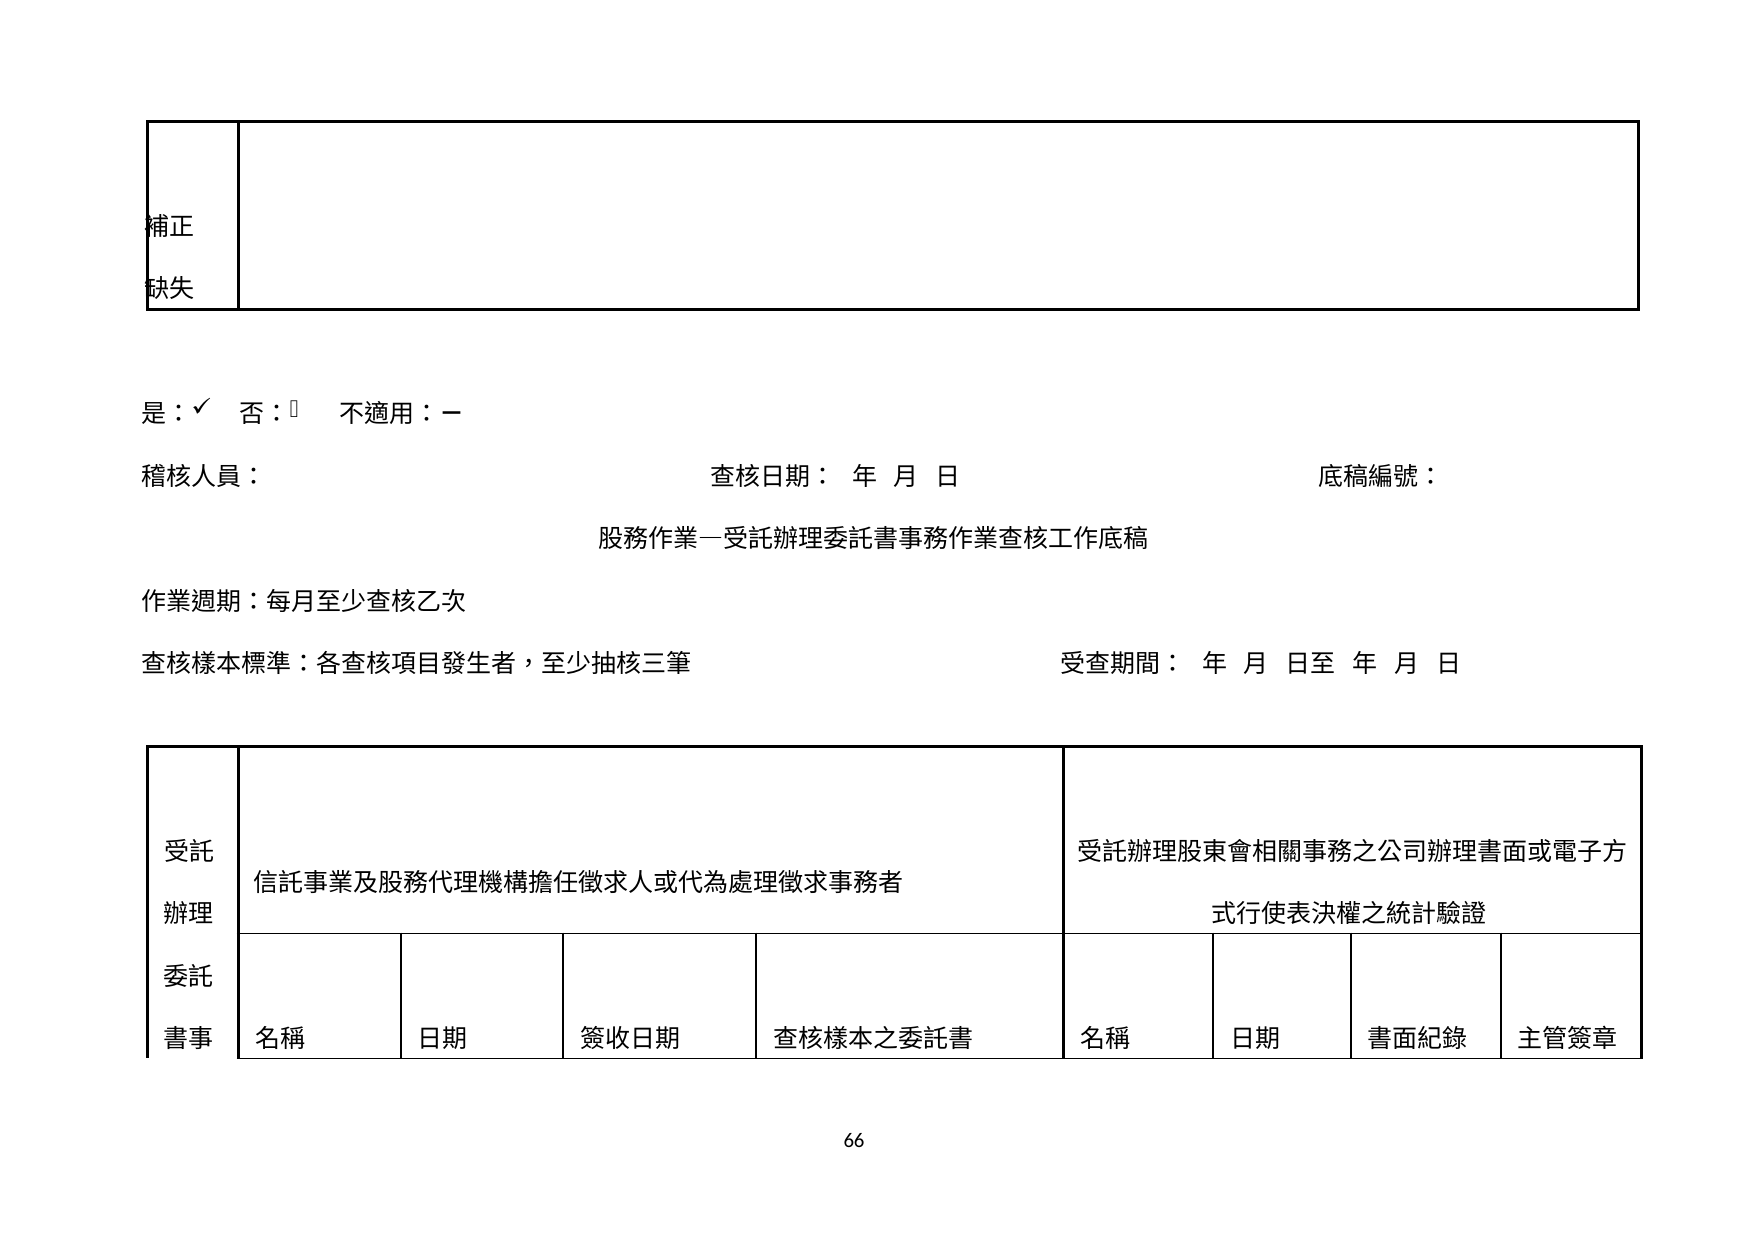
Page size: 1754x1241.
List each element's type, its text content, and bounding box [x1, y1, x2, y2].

table_cell 主管簽章 [1502, 934, 1640, 1058]
text 查核樣本標準：各查核項目發生者，至少抽核三筆 受查期間： 年 月 日至 年 月 日 [139, 620, 1606, 683]
table_header 信託事業及股務代理機構擔任徵求人或代為處理徵求事務者 [240, 748, 1062, 933]
table_header 受託辦理股東會相關事務之公司辦理書面或電子方式行使表決權之統計驗證 [1065, 748, 1640, 933]
text 股務作業―受託辦理委託書事務作業查核工作底稿 [139, 495, 1606, 558]
table_cell 補正 缺失 [149, 123, 237, 308]
table_cell 日期 [402, 934, 562, 1058]
table_cell 名稱 [1065, 934, 1212, 1058]
table_cell 名稱 [240, 934, 400, 1058]
table_cell 簽收日期 [564, 934, 755, 1058]
table_header 受託辦理委託書事 [149, 748, 237, 1058]
table_cell [240, 123, 1637, 308]
text 作業週期：每月至少查核乙次 [139, 558, 1523, 620]
text 稽核人員： 查核日期： 年 月 日 底稿編號： [139, 433, 1564, 495]
table_cell 書面紀錄 [1352, 934, 1500, 1058]
table_cell 日期 [1214, 934, 1350, 1058]
text 是： 否： 不適用：－ [139, 370, 1606, 433]
table_cell 查核樣本之委託書 [757, 934, 1062, 1058]
